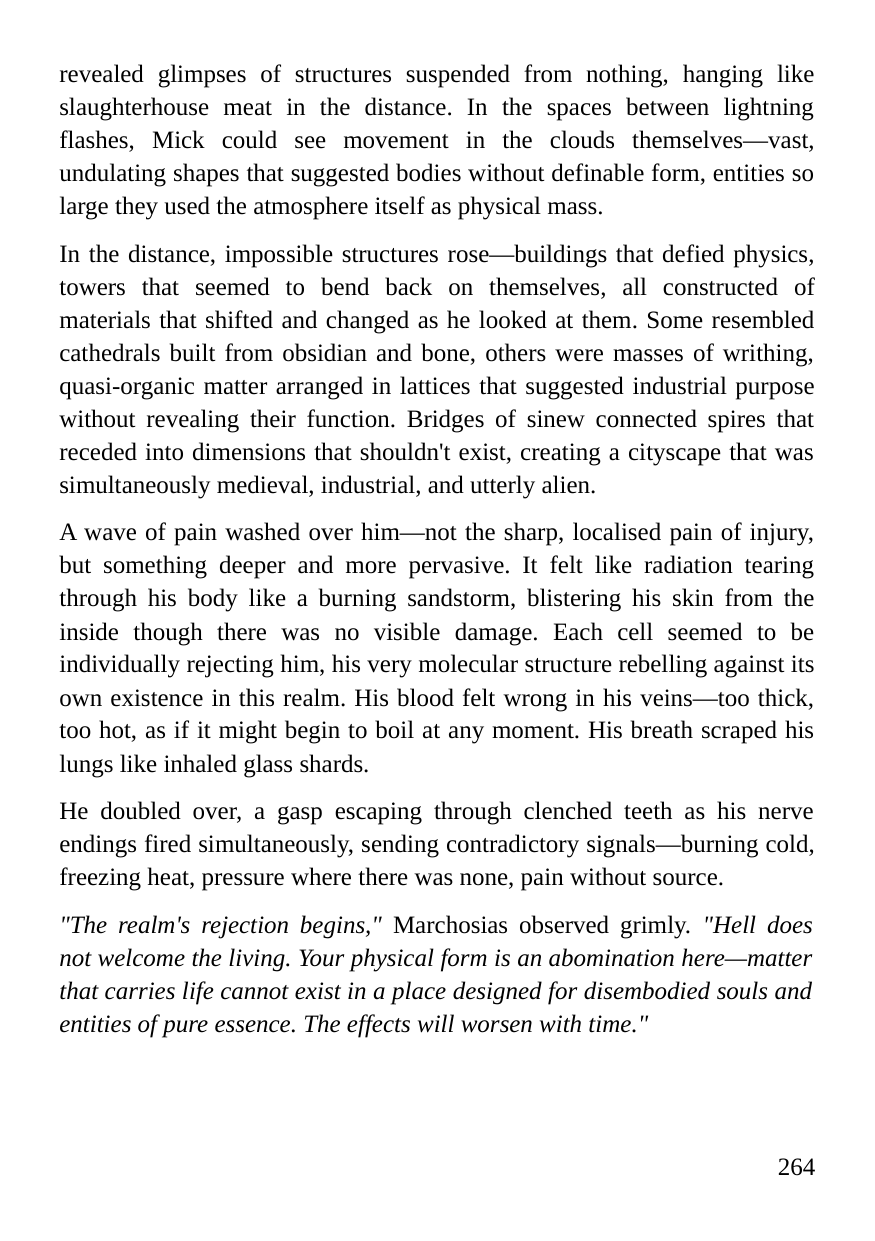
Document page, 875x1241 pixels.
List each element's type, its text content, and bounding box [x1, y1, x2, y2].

text A wave of pain washed over him—not the sharp, localised pain of injury, but something deeper and more pervasive. It felt like radiation tearing through his body like a burning sandstorm, blistering his skin from the inside though there was no visible damage. Each cell seemed to be individually rejecting him, his very molecular structure rebelling against its own existence in this realm. His blood felt wrong in his veins—too thick, too hot, as if it might begin to boil at any moment. His breath scraped his lungs like inhaled glass shards. [59, 517, 815, 777]
text In the distance, impossible structures rose—buildings that defied physics, towers that seemed to bend back on themselves, all constructed of materials that shifted and changed as he looked at them. Some resembled cathedrals built from obsidian and bone, others were masses of writhing, quasi-organic matter arranged in lattices that suggested industrial purpose without revealing their function. Bridges of sinew connected spires that receded into dimensions that shouldn't exist, creating a cityscape that was simultaneously medieval, industrial, and utterly alien. [59, 239, 815, 499]
text He doubled over, a gasp escaping through clenched teeth as his nerve endings fired simultaneously, sending contradictory signals—burning cold, freezing heat, pressure where there was none, pain without source. [59, 796, 815, 891]
text revealed glimpses of structures suspended from nothing, hanging like slaughterhouse meat in the distance. In the spaces between lightning flashes, Mick could see movement in the clouds themselves—vast, undulating shapes that suggested bodies without definable form, entities so large they used the atmosphere itself as physical mass. [59, 59, 815, 220]
text "The realm's rejection begins," Marchosias observed grimly. "Hell does not welcome the living. Your physical form is an abomination here—matter that carries life cannot exist in a place designed for disembodied souls and entities of pure essence. The effects will worsen with time." [59, 910, 815, 1038]
